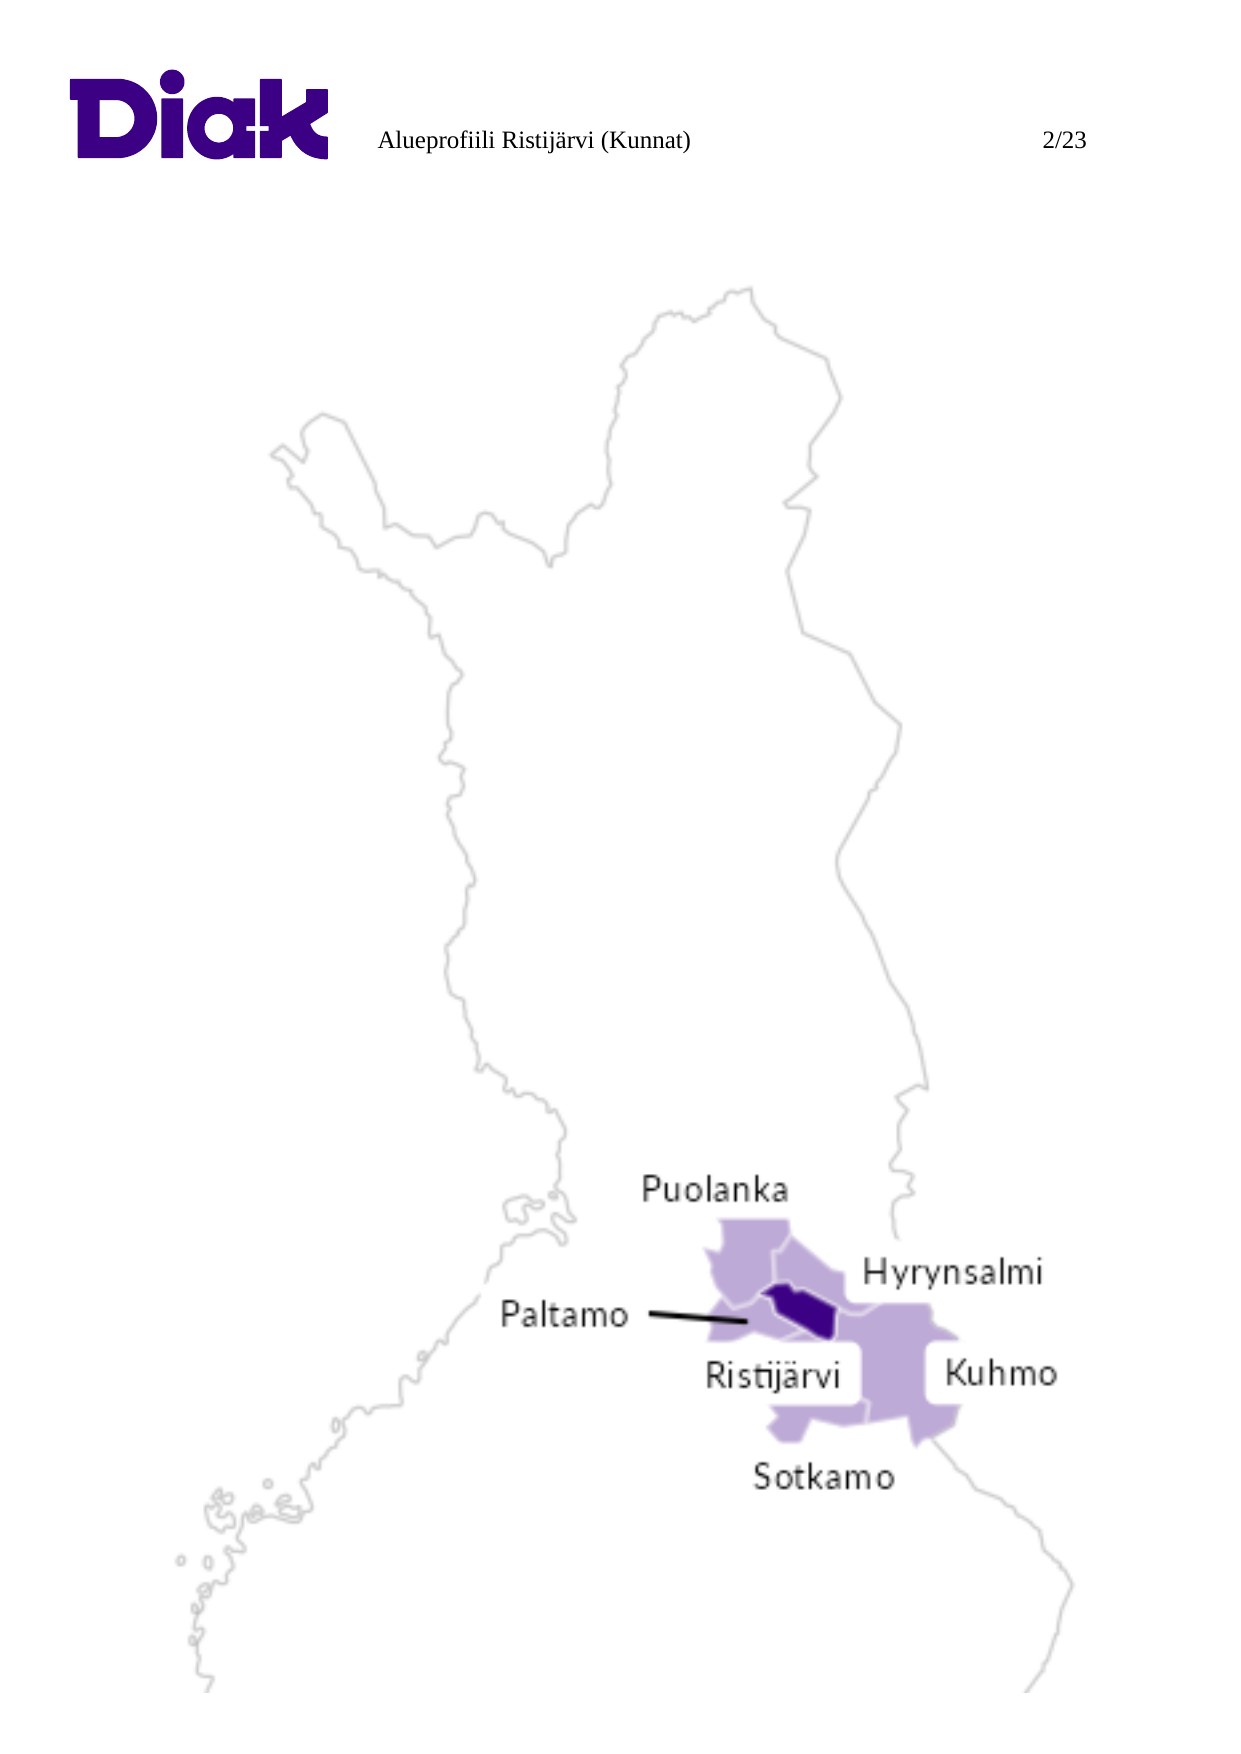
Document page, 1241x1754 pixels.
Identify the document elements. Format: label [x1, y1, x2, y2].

picture [61, 196, 1179, 1693]
